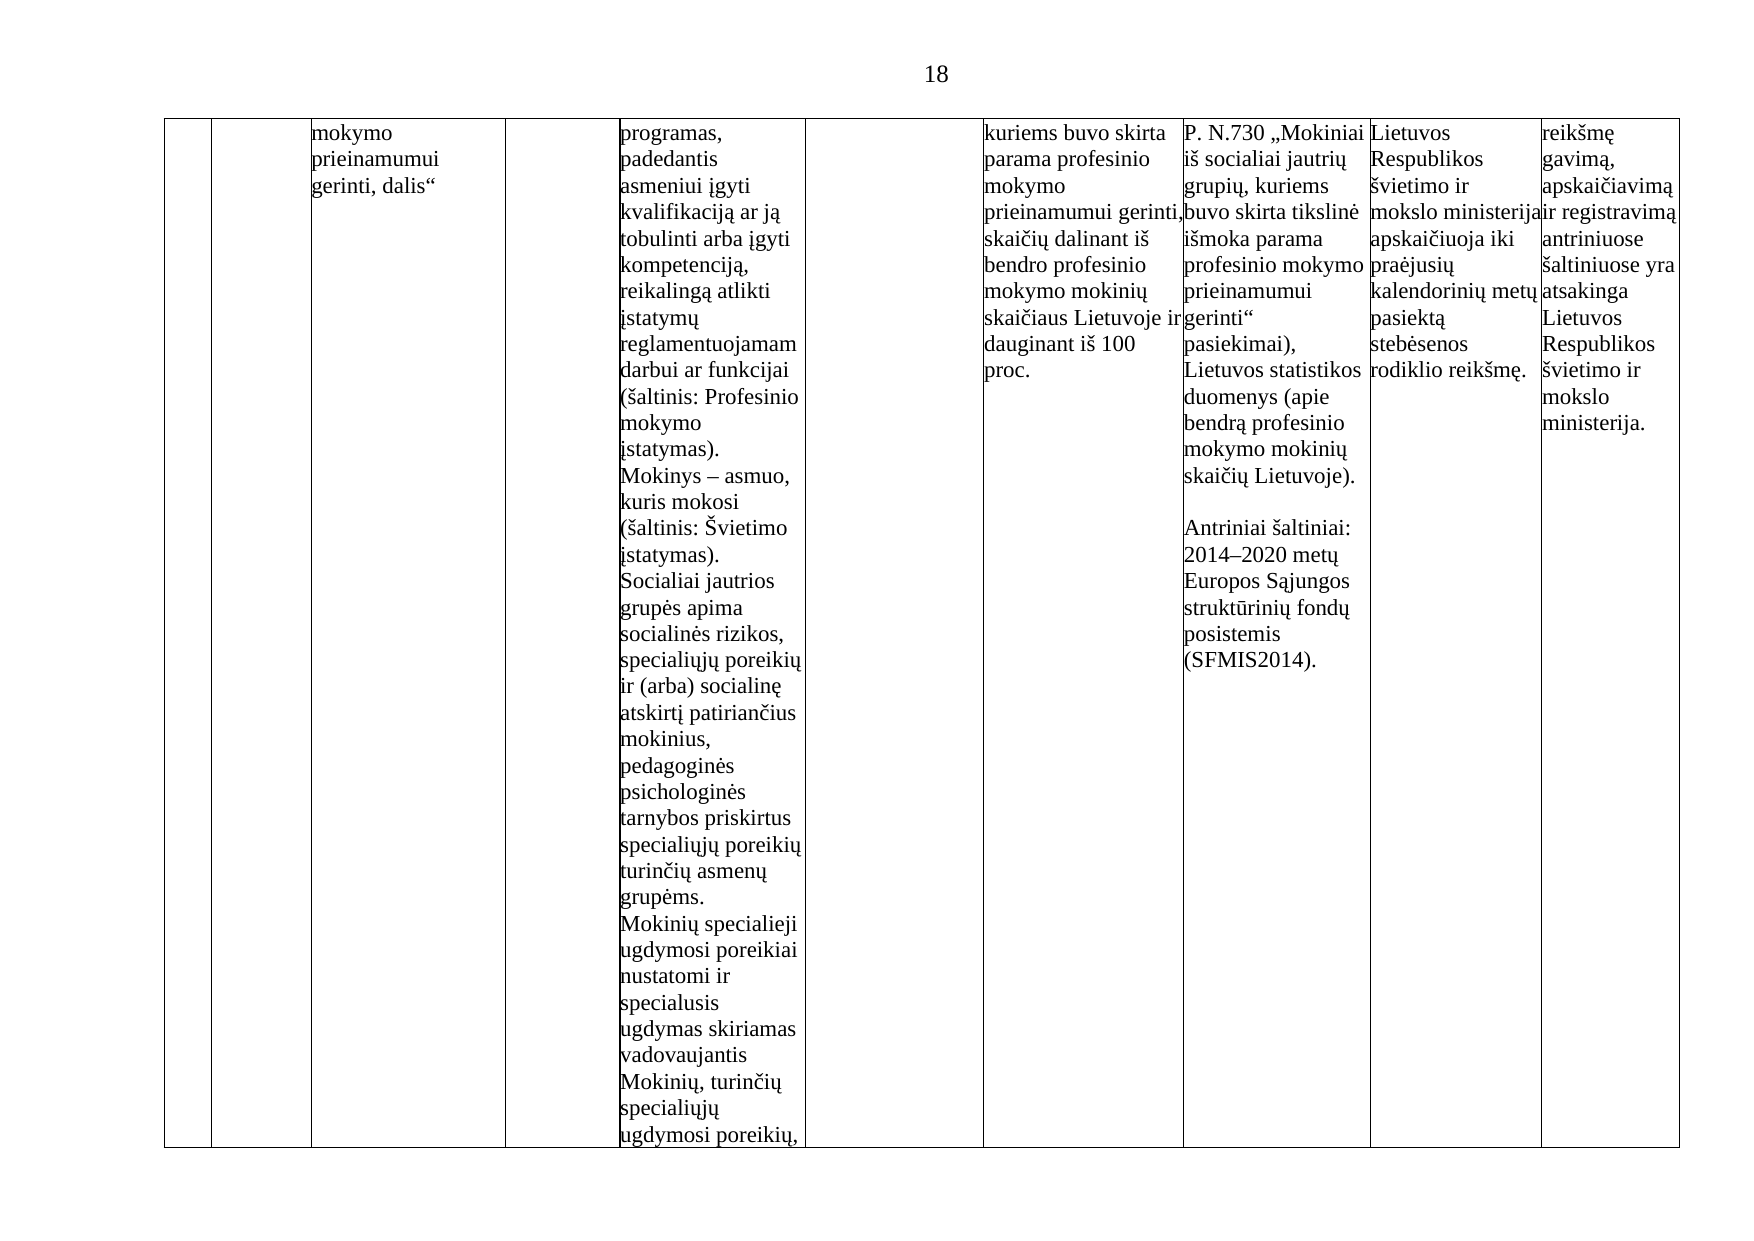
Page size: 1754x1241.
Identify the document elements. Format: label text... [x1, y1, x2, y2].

table_cell [165, 119, 211, 1147]
table_cell mokymo prieinamumui gerinti, dalis“ [312, 119, 505, 1147]
table_cell [212, 119, 311, 1147]
table_cell programas, padedantis asmeniui įgyti kvalifikaciją ar ją tobulinti arba įgyti kompetenciją, reikalingą atlikti įstatymų reglamentuojamam darbui ar funkcijai (šaltinis: Profesinio mokymo įstatymas). Mokinys – asmuo, kuris mokosi (šaltinis: Švietimo įstatymas). Socialiai jautrios grupės apima socialinės rizikos, specialiųjų poreikių ir (arba) socialinę atskirtį patiriančius mokinius, pedagoginės psichologinės tarnybos priskirtus specialiųjų poreikių turinčių asmenų grupėms. Mokinių specialieji ugdymosi poreikiai nustatomi ir specialusis ugdymas skiriamas vadovaujantis Mokinių, turinčių specialiųjų ugdymosi poreikių, [621, 119, 805, 1147]
table_cell Lietuvos Respublikos švietimo ir mokslo ministerija apskaičiuoja iki praėjusių kalendorinių metų pasiektą stebėsenos rodiklio reikšmę. [1371, 119, 1541, 1147]
table_cell [506, 119, 619, 1147]
table_cell reikšmę gavimą, apskaičiavimą ir registravimą antriniuose šaltiniuose yra atsakinga Lietuvos Respublikos švietimo ir mokslo ministerija. [1542, 119, 1679, 1147]
table_cell [806, 119, 983, 1147]
table_cell P. N.730 „Mokiniai iš socialiai jautrių grupių, kuriems buvo skirta tikslinė išmoka parama profesinio mokymo prieinamumui gerinti“ pasiekimai), Lietuvos statistikos duomenys (apie bendrą profesinio mokymo mokinių skaičių Lietuvoje). Antriniai šaltiniai: 2014–2020 metų Europos Sąjungos struktūrinių fondų posistemis (SFMIS2014). [1184, 119, 1370, 1147]
table_cell kuriems buvo skirta parama profesinio mokymo prieinamumui gerinti, skaičių dalinant iš bendro profesinio mokymo mokinių skaičiaus Lietuvoje ir dauginant iš 100 proc. [984, 119, 1183, 1147]
